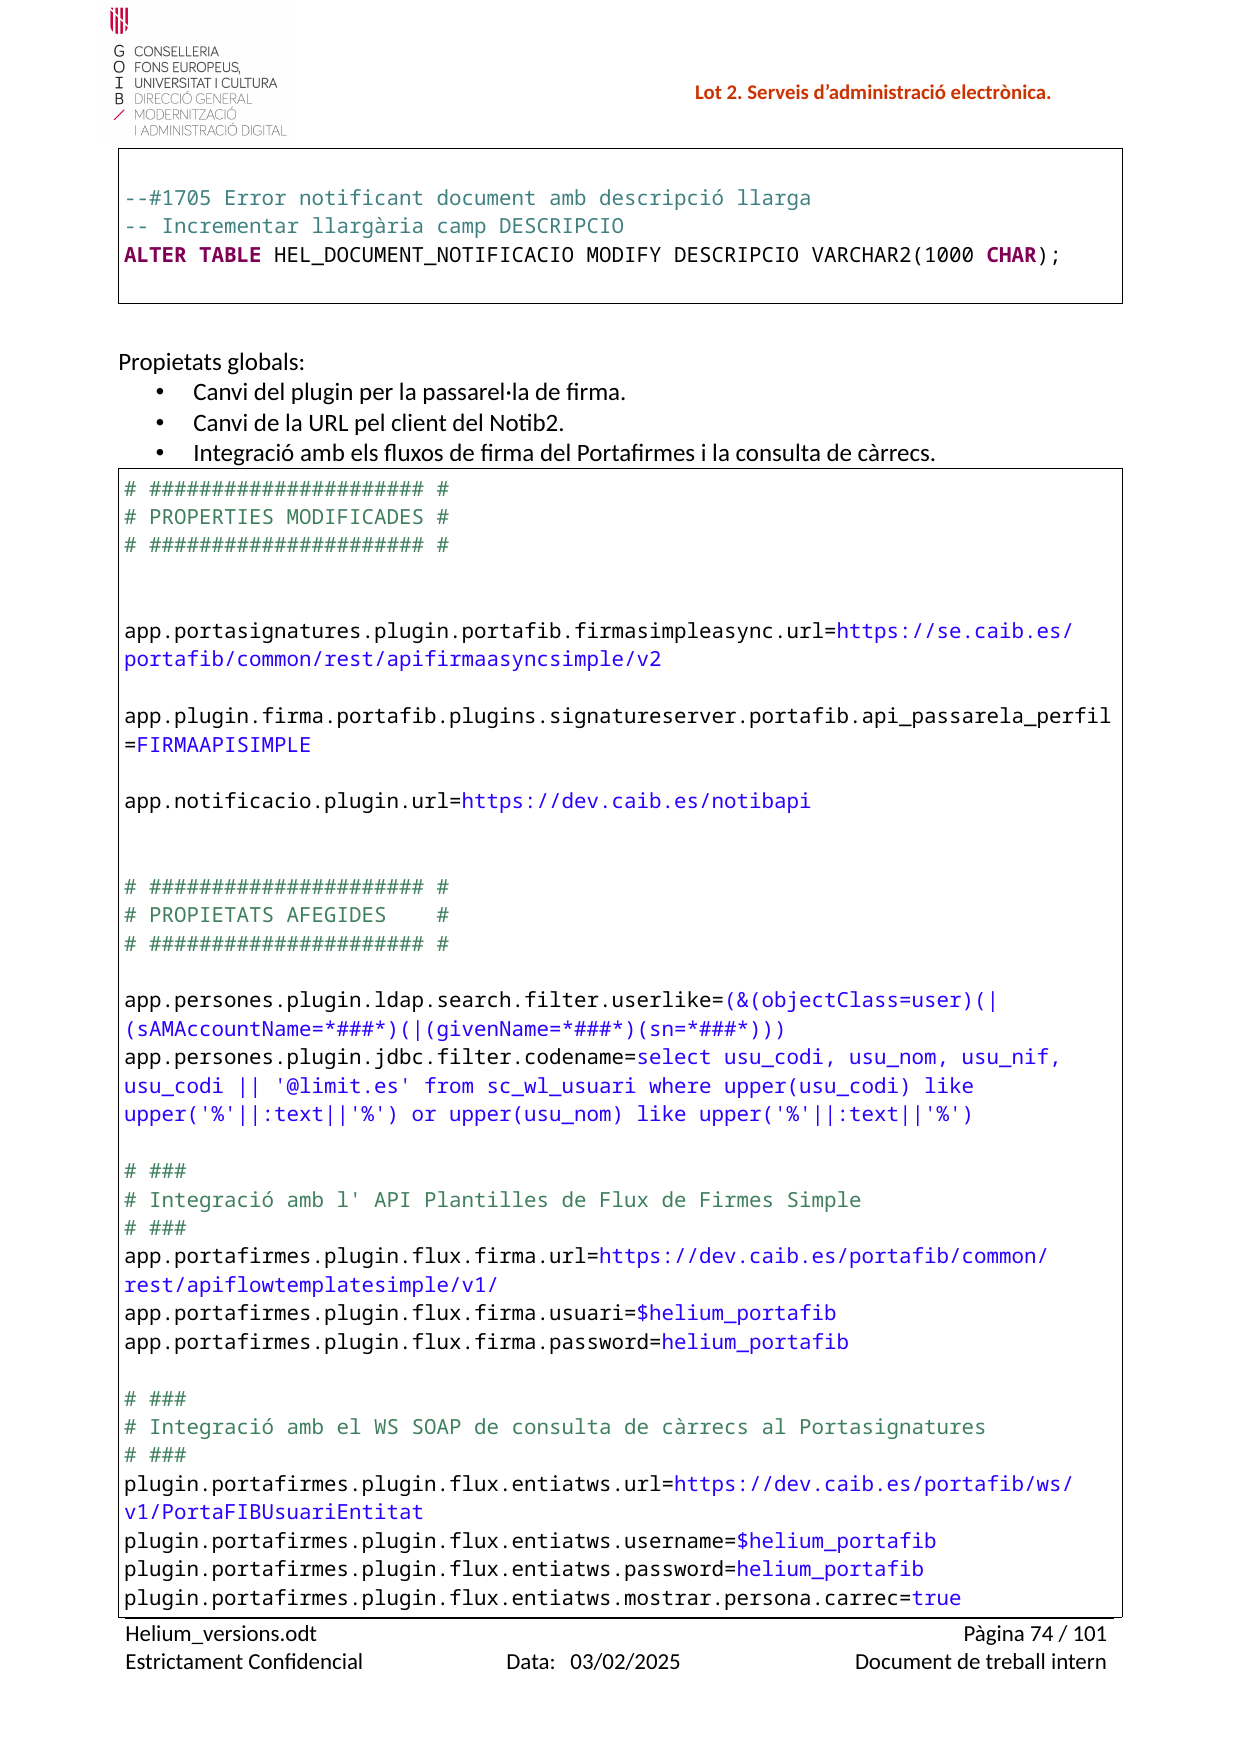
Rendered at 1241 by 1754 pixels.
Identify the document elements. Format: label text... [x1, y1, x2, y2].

table_header # ###################### # # PROPERTIES MODIFICADES # # ###################### # app.portasignatures.plugin.portafib.firmasimpleasync.url=https://se.caib.es/portafib/common/rest/apifirmaasyncsimple/v2 app.plugin.firma.portafib.plugins.signatureserver.portafib.api_passarela_perfil=FIRMAAPISIMPLE app.notificacio.plugin.url=https://dev.caib.es/notibapi # ###################### # # PROPIETATS AFEGIDES # # ###################### # app.persones.plugin.ldap.search.filter.userlike=(&(objectClass=user)(|(sAMAccountName=*###*)(|(givenName=*###*)(sn=*###*))) app.persones.plugin.jdbc.filter.codename=select usu_codi, usu_nom, usu_nif, usu_codi || '@limit.es' from sc_wl_usuari where upper(usu_codi) like upper('%'||:text||'%') or upper(usu_nom) like upper('%'||:text||'%') # ### # Integració amb l' API Plantilles de Flux de Firmes Simple # ### app.portafirmes.plugin.flux.firma.url=https://dev.caib.es/portafib/common/rest/apiflowtemplatesimple/v1/ app.portafirmes.plugin.flux.firma.usuari=$helium_portafib app.portafirmes.plugin.flux.firma.password=helium_portafib # ### # Integració amb el WS SOAP de consulta de càrrecs al Portasignatures # ### plugin.portafirmes.plugin.flux.entiatws.url=https://dev.caib.es/portafib/ws/v1/PortaFIBUsuariEntitat plugin.portafirmes.plugin.flux.entiatws.username=$helium_portafib plugin.portafirmes.plugin.flux.entiatws.password=helium_portafib plugin.portafirmes.plugin.flux.entiatws.mostrar.persona.carrec=true [119, 469, 1122, 1617]
text Propietats globals: [118, 346, 1122, 376]
table_header --#1705 Error notificant document amb descripció llarga -- Incrementar llargària camp DESCRIPCIO ALTER TABLE HEL_DOCUMENT_NOTIFICACIO MODIFY DESCRIPCIO VARCHAR2(1000 CHAR); [119, 149, 1122, 302]
picture [100, 0, 297, 144]
list Canvi del plugin per la passarel·la de firma. [156, 376, 1122, 407]
list Canvi de la URL pel client del Notib2. [156, 407, 1122, 437]
list Integració amb els fluxos de firma del Portafirmes i la consulta de càrrecs. [156, 437, 1122, 468]
